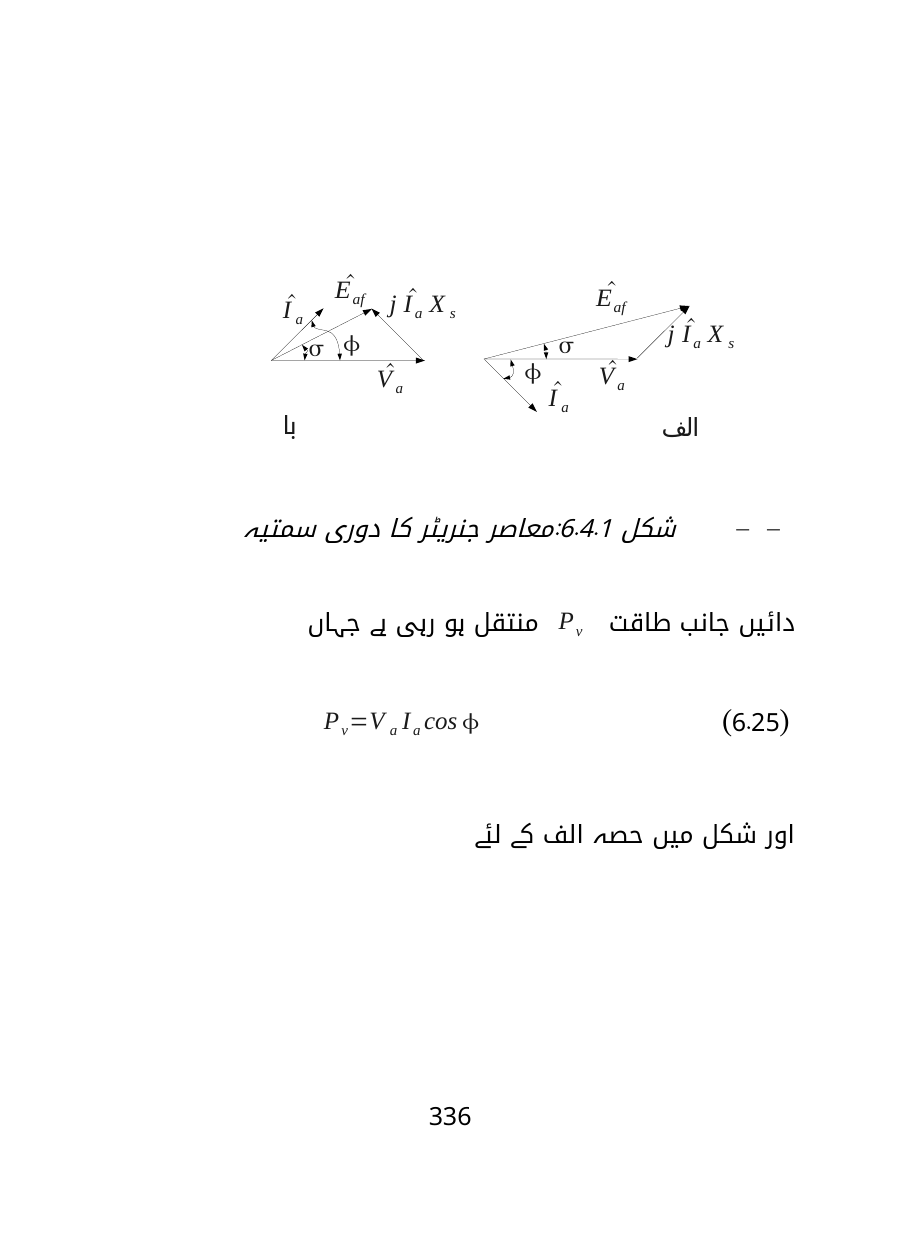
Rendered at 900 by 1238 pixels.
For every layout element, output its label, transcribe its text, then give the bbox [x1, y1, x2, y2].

text دائیں جانب طاقت منتقل ہو رہی ہے جہاں [105, 600, 795, 647]
list شکل 6.4.1:معاصر جنریٹر کا دوری سمتیہ [133, 181, 767, 553]
table_header (6.25) [688, 694, 795, 765]
text اور شکل میں حصہ الف کے لئے [105, 812, 795, 859]
table_header [105, 694, 688, 765]
